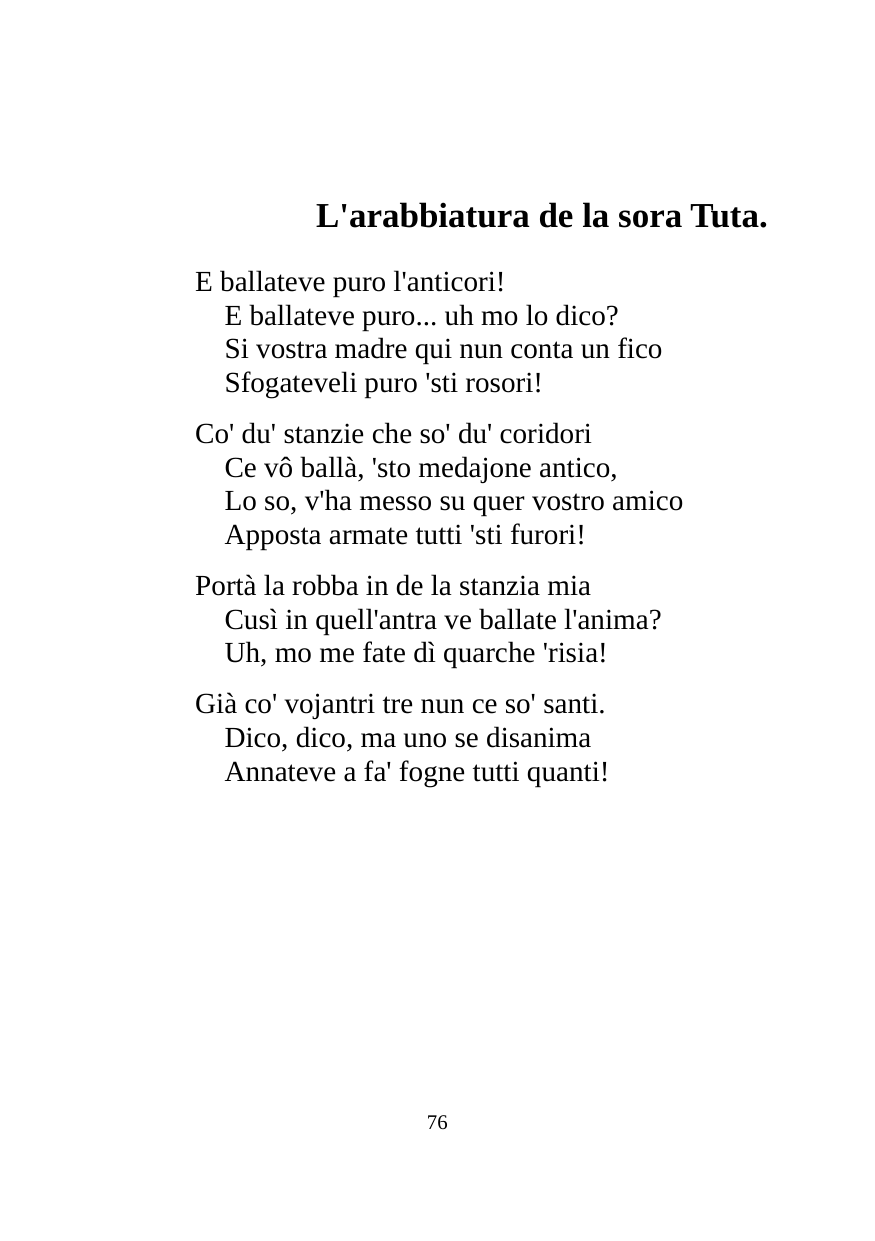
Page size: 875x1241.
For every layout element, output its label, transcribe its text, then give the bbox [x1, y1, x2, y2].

text Portà la robba in de la stanzia mia Cusì in quell'antra ve ballate l'anima? Uh, mo me fate dì quarche 'risia! [195, 568, 768, 669]
text Co' du' stanzie che so' du' coridori Ce vô ballà, 'sto medajone antico, Lo so, v'ha messo su quer vostro amico Apposta armate tutti 'sti furori! [195, 416, 768, 551]
text Già co' vojantri tre nun ce so' santi. Dico, dico, ma uno se disanima Annateve a fa' fogne tutti quanti! [195, 687, 768, 787]
text E ballateve puro l'anticori! E ballateve puro... uh mo lo dico? Si vostra madre qui nun conta un fico Sfogateveli puro 'sti rosori! [195, 264, 768, 399]
subtitle L'arabbiatura de la sora Tuta. [106, 195, 768, 235]
